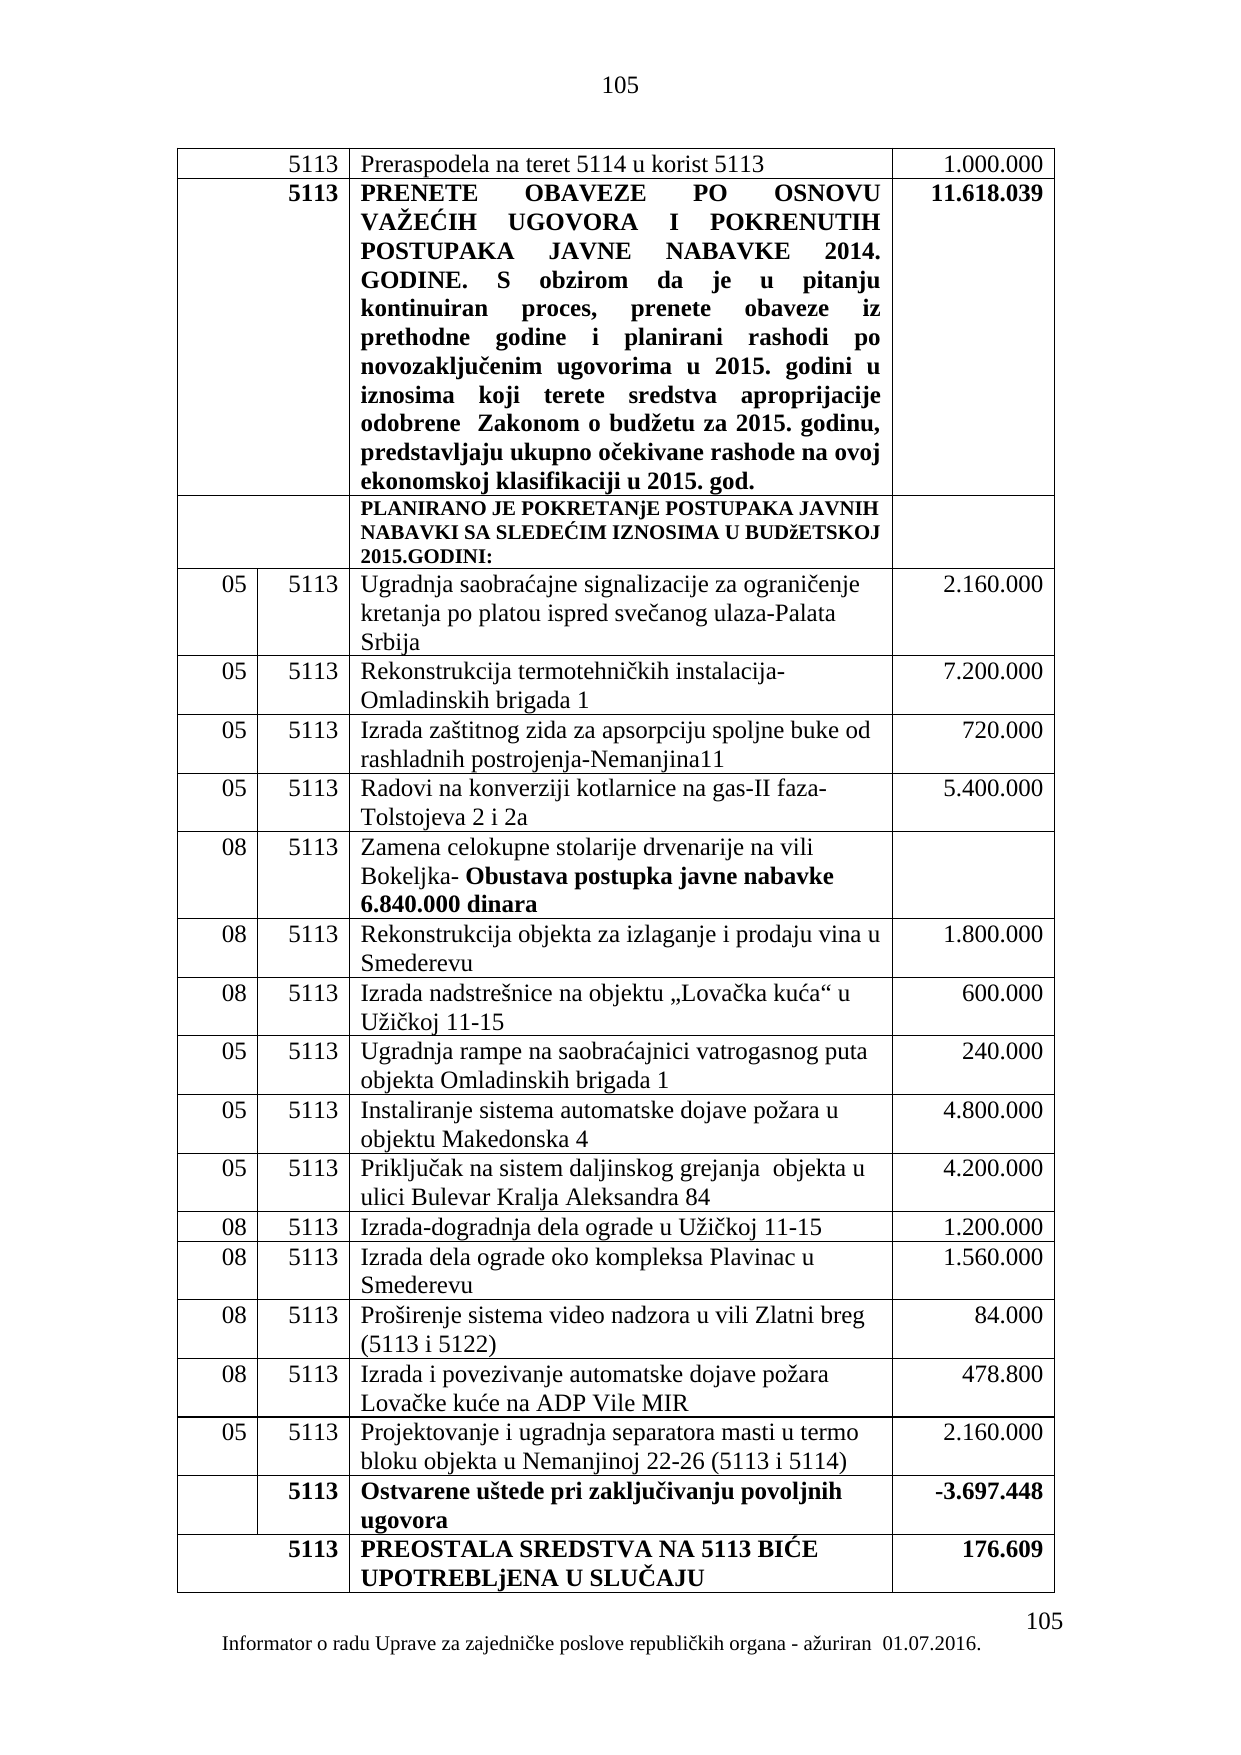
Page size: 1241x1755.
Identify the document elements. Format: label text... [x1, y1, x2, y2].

table_cell 05 [178, 1036, 257, 1094]
table_cell 176.609 [893, 1535, 1054, 1592]
table_cell Zamena celokupne stolarije drvenarije na vili Bokelјka- Obustava postupka javne nabavke 6.840.000 dinara [350, 832, 892, 918]
table_cell 2.160.000 [893, 1418, 1054, 1475]
table_cell Ugradnja saobraćajne signalizacije za ograničenje kretanja po platou ispred svečanog ulaza-Palata Srbija [350, 569, 892, 655]
table_cell PRENETE OBAVEZE PO OSNOVU VAŽEĆIH UGOVORA I POKRENUTIH POSTUPAKA JAVNE NABAVKE 2014. GODINE. S obzirom da je u pitanju kontinuiran proces, prenete obaveze iz prethodne godine i planirani rashodi po novozaklјučenim ugovorima u 2015. godini u iznosima koji terete sredstva aproprijacije odobrene Zakonom o budžetu za 2015. godinu, predstavlјaju ukupno očekivane rashode na ovoj ekonomskoj klasifikaciji u 2015. god. [350, 179, 892, 495]
table_cell 05 [178, 715, 257, 772]
table_cell 5113 [258, 1212, 349, 1241]
table_cell Priklјučak na sistem dalјinskog grejanja objekta u ulici Bulevar Kralјa Aleksandra 84 [350, 1154, 892, 1211]
table_cell 5113 [258, 1154, 349, 1211]
table_cell 05 [178, 774, 257, 831]
table_cell 08 [178, 919, 257, 977]
table_cell 84.000 [893, 1300, 1054, 1358]
table_cell Izrada-dogradnja dela ograde u Užičkoj 11-15 [350, 1212, 892, 1241]
table_cell 08 [178, 1242, 257, 1299]
table_cell 08 [178, 832, 257, 918]
table_cell 5113 [178, 149, 349, 177]
table_cell 08 [178, 1300, 257, 1358]
table_cell 1.800.000 [893, 919, 1054, 977]
table_cell 5113 [258, 715, 349, 772]
table_cell 4.200.000 [893, 1154, 1054, 1211]
table_cell 720.000 [893, 715, 1054, 772]
table_cell 5113 [258, 569, 349, 655]
table_cell 11.618.039 [893, 179, 1054, 495]
table_cell PLANIRANO JE POKRETANјE POSTUPAKA JAVNIH NABAVKI SA SLEDEĆIM IZNOSIMA U BUDžETSKOJ 2015.GODINI: [350, 496, 892, 568]
table_cell Preraspodela na teret 5114 u korist 5113 [350, 149, 892, 177]
table_cell 5113 [258, 1418, 349, 1475]
table_cell Ostvarene uštede pri zaklјučivanju povolјnih ugovora [350, 1476, 892, 1533]
table_cell Ugradnja rampe na saobraćajnici vatrogasnog puta objekta Omladinskih brigada 1 [350, 1036, 892, 1094]
table_cell Radovi na konverziji kotlarnice na gas-II faza-Tolstojeva 2 i 2a [350, 774, 892, 831]
table_cell 5113 [178, 179, 349, 495]
table_cell 08 [178, 1212, 257, 1241]
table_cell [178, 496, 349, 568]
table_cell 478.800 [893, 1359, 1054, 1416]
table_cell 5113 [258, 919, 349, 977]
table_cell Izrada zaštitnog zida za apsorpciju spolјne buke od rashladnih postrojenja-Nemanjina11 [350, 715, 892, 772]
table_cell 5113 [258, 774, 349, 831]
table_cell Projektovanje i ugradnja separatora masti u termo bloku objekta u Nemanjinoj 22-26 (5113 i 5114) [350, 1418, 892, 1475]
table_cell 2.160.000 [893, 569, 1054, 655]
table_cell [893, 496, 1054, 568]
table_cell PREOSTALA SREDSTVA NA 5113 BIĆE UPOTREBLjENA U SLUČAJU [350, 1535, 892, 1592]
table_cell Proširenje sistema video nadzora u vili Zlatni breg (5113 i 5122) [350, 1300, 892, 1358]
table_cell 600.000 [893, 978, 1054, 1035]
table_cell [893, 832, 1054, 918]
table_cell 4.800.000 [893, 1095, 1054, 1152]
table_cell Izrada nadstrešnice na objektu „Lovačka kuća“ u Užičkoj 11-15 [350, 978, 892, 1035]
table_cell 5113 [258, 1476, 349, 1533]
table_cell Rekonstrukcija objekta za izlaganje i prodaju vina u Smederevu [350, 919, 892, 977]
table_cell 05 [178, 569, 257, 655]
table_cell 5113 [258, 656, 349, 714]
table_cell -3.697.448 [893, 1476, 1054, 1533]
table_cell 08 [178, 1359, 257, 1416]
table_cell 05 [178, 1418, 257, 1475]
table_cell 05 [178, 1154, 257, 1211]
table_cell 5113 [258, 978, 349, 1035]
table_cell 7.200.000 [893, 656, 1054, 714]
table_cell 05 [178, 1095, 257, 1152]
table_cell 5113 [258, 832, 349, 918]
table_cell 5113 [178, 1535, 349, 1592]
table_cell 1.560.000 [893, 1242, 1054, 1299]
table_cell 1.200.000 [893, 1212, 1054, 1241]
table_cell 05 [178, 656, 257, 714]
table_cell 5113 [258, 1095, 349, 1152]
table_cell [178, 1476, 257, 1533]
table_cell Izrada i povezivanje automatske dojave požara Lovačke kuće na ADP Vile MIR [350, 1359, 892, 1416]
table_cell 5113 [258, 1300, 349, 1358]
table_cell 1.000.000 [893, 149, 1054, 177]
table_cell Rekonstrukcija termotehničkih instalacija-Omladinskih brigada 1 [350, 656, 892, 714]
table_cell 5113 [258, 1242, 349, 1299]
table_cell Izrada dela ograde oko kompleksa Plavinac u Smederevu [350, 1242, 892, 1299]
table_cell 240.000 [893, 1036, 1054, 1094]
table_cell 5.400.000 [893, 774, 1054, 831]
table_cell 5113 [258, 1359, 349, 1416]
table_cell 08 [178, 978, 257, 1035]
table_cell 5113 [258, 1036, 349, 1094]
table_cell Instaliranje sistema automatske dojave požara u objektu Makedonska 4 [350, 1095, 892, 1152]
